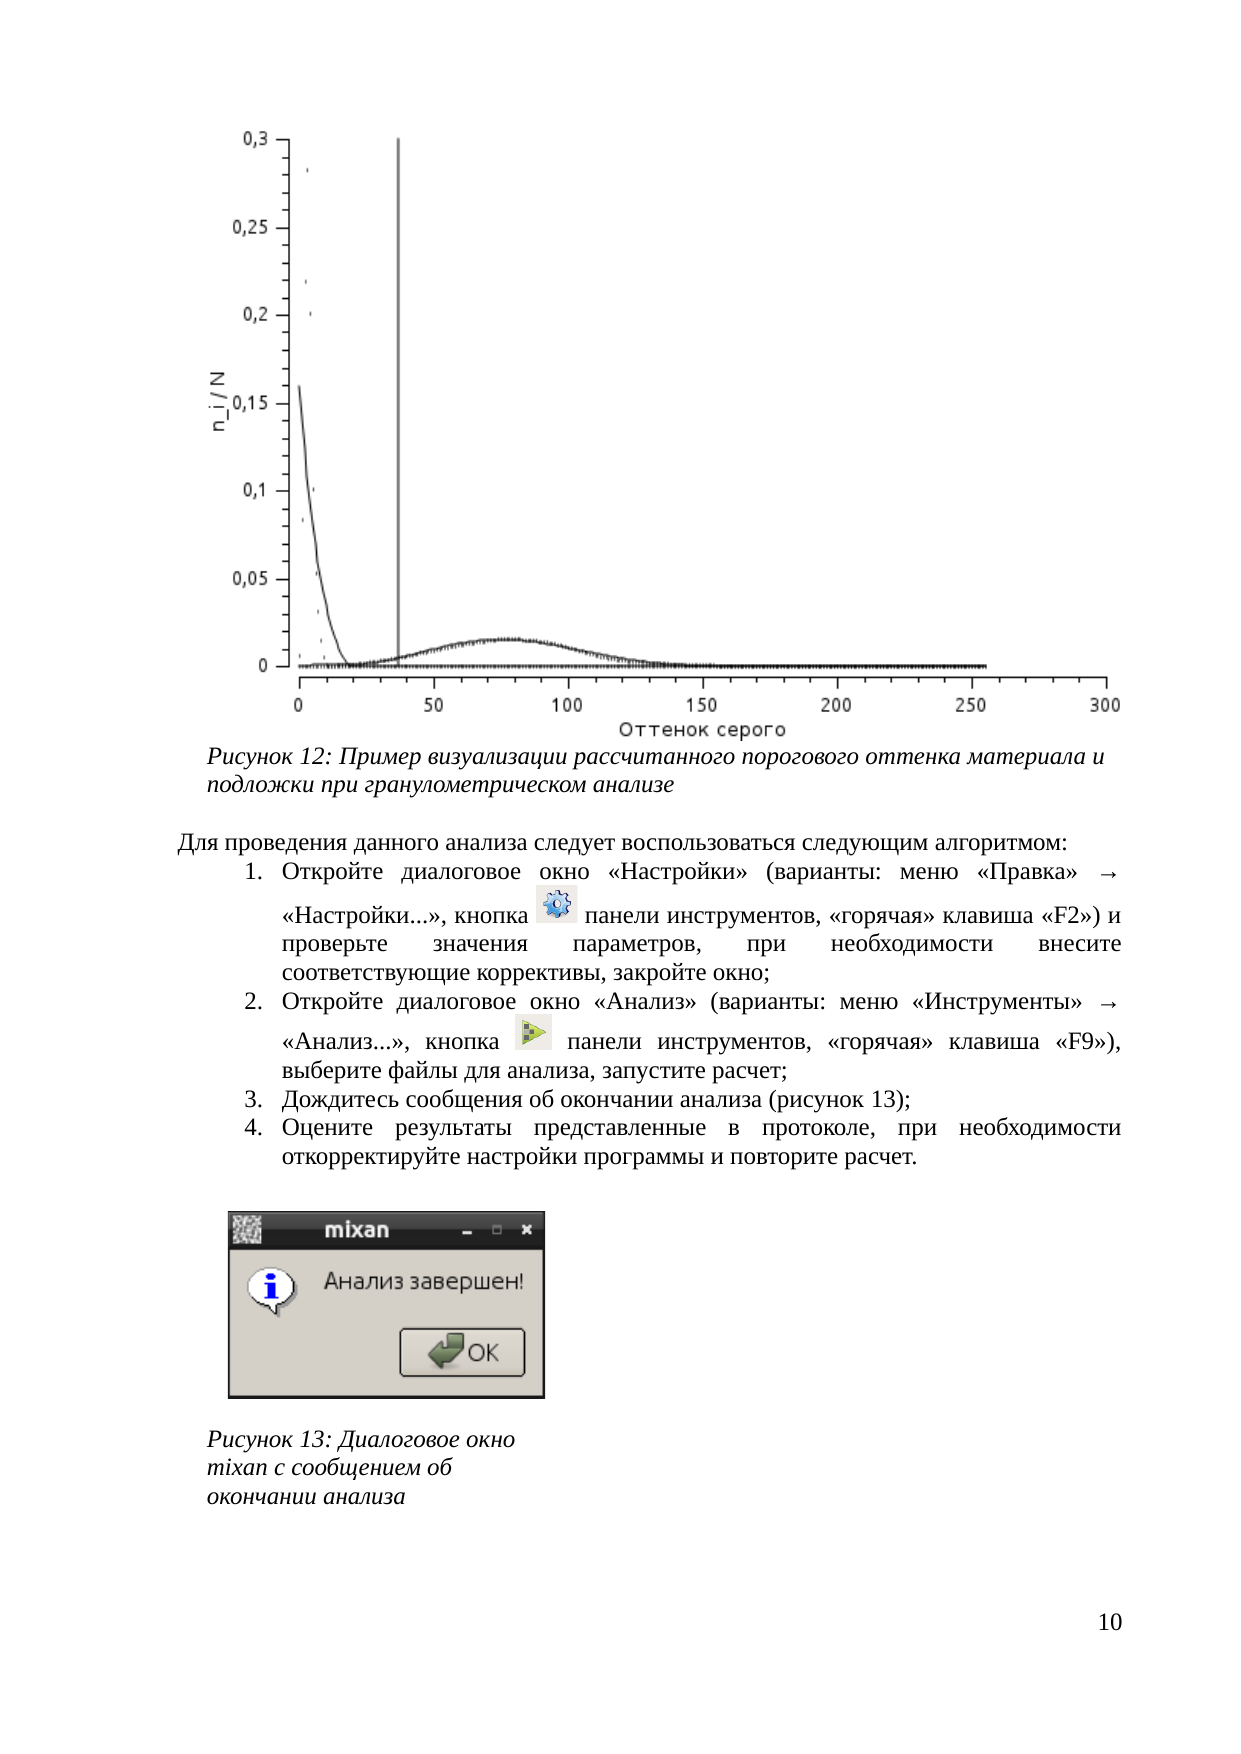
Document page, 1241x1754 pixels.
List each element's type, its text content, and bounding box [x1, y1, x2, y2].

list Откройте диалоговое окно «Настройки» (варианты: меню «Правка» → «Настройки...», кнопка панели инструментов, «горячая» клавиша «F2») и проверьте значения параметров, при необходимости внесите соответствующие коррективы, закройте окно; [244, 856, 1122, 986]
text Рисунок 13: Диалоговое окно mixan с сообщением об окончании анализа [207, 1424, 566, 1510]
text Для проведения данного анализа следует воспользоваться следующим алгоритмом: [177, 827, 1122, 856]
picture [515, 1014, 552, 1050]
text Рисунок 12: Пример визуализации рассчитанного порогового оттенка материала и подложки при гранулометрическом анализе [207, 741, 1122, 798]
picture [206, 130, 1123, 741]
picture [536, 884, 578, 923]
list Откройте диалоговое окно «Анализ» (варианты: меню «Инструменты» → «Анализ...», кнопка панели инструментов, «горячая» клавиша «F9»), выберите файлы для анализа, запустите расчет; [244, 986, 1122, 1084]
list Дождитесь сообщения об окончании анализа (рисунок 13); [244, 1084, 1122, 1112]
list Оцените результаты представленные в протоколе, при необходимости откорректируйте настройки программы и повторите расчет. [244, 1112, 1122, 1170]
picture [227, 1211, 546, 1399]
